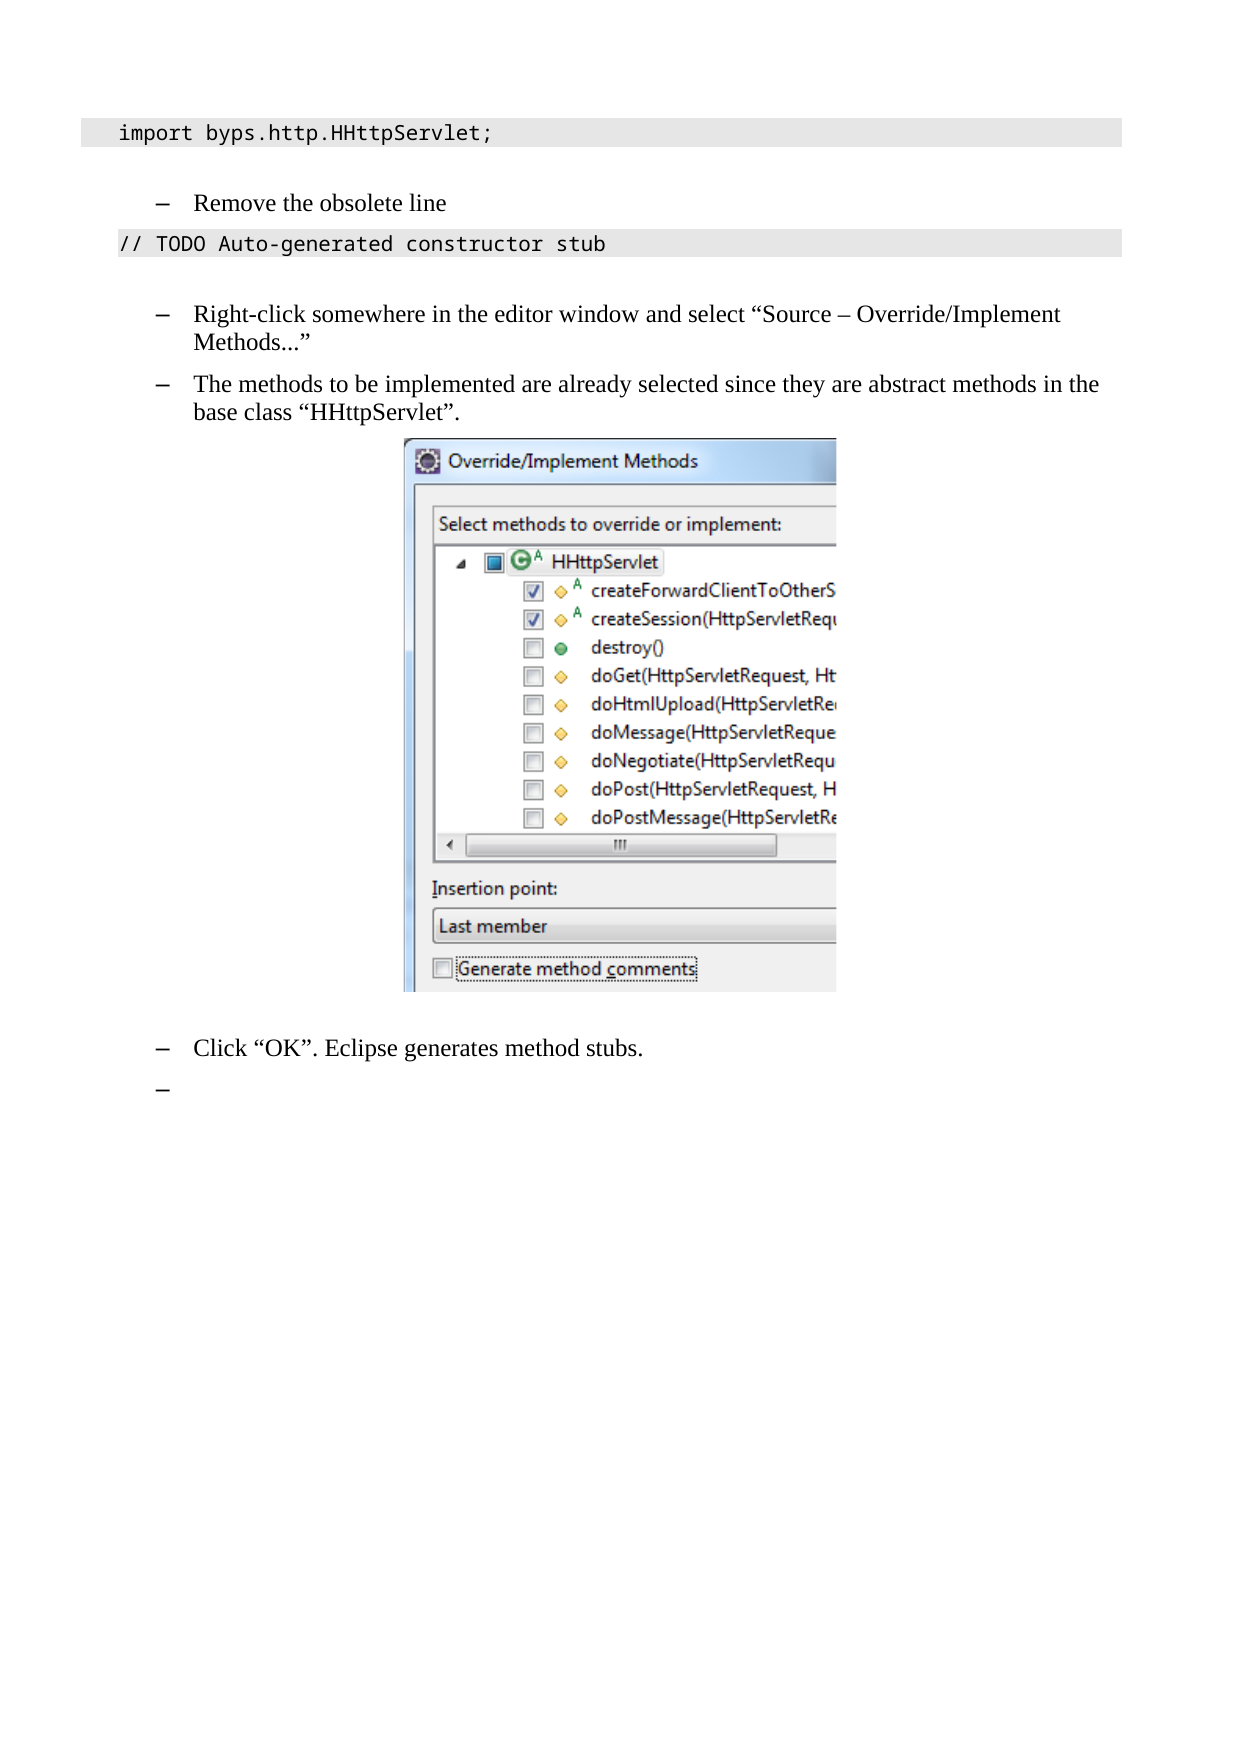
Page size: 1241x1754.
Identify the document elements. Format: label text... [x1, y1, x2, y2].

list import byps.http.HHttpServlet; [81, 118, 1122, 147]
list Right-click somewhere in the editor window and select “Source – Override/Implement Methods...” [156, 299, 1122, 356]
list The methods to be implemented are already selected since they are abstract methods in the base class “HHttpServlet”. [156, 369, 1122, 426]
list Remove the obsolete line [156, 188, 1122, 217]
list Click “OK”. Eclipse generates method stubs. [156, 1033, 1122, 1062]
text // TODO Auto-generated constructor stub [118, 229, 1122, 257]
